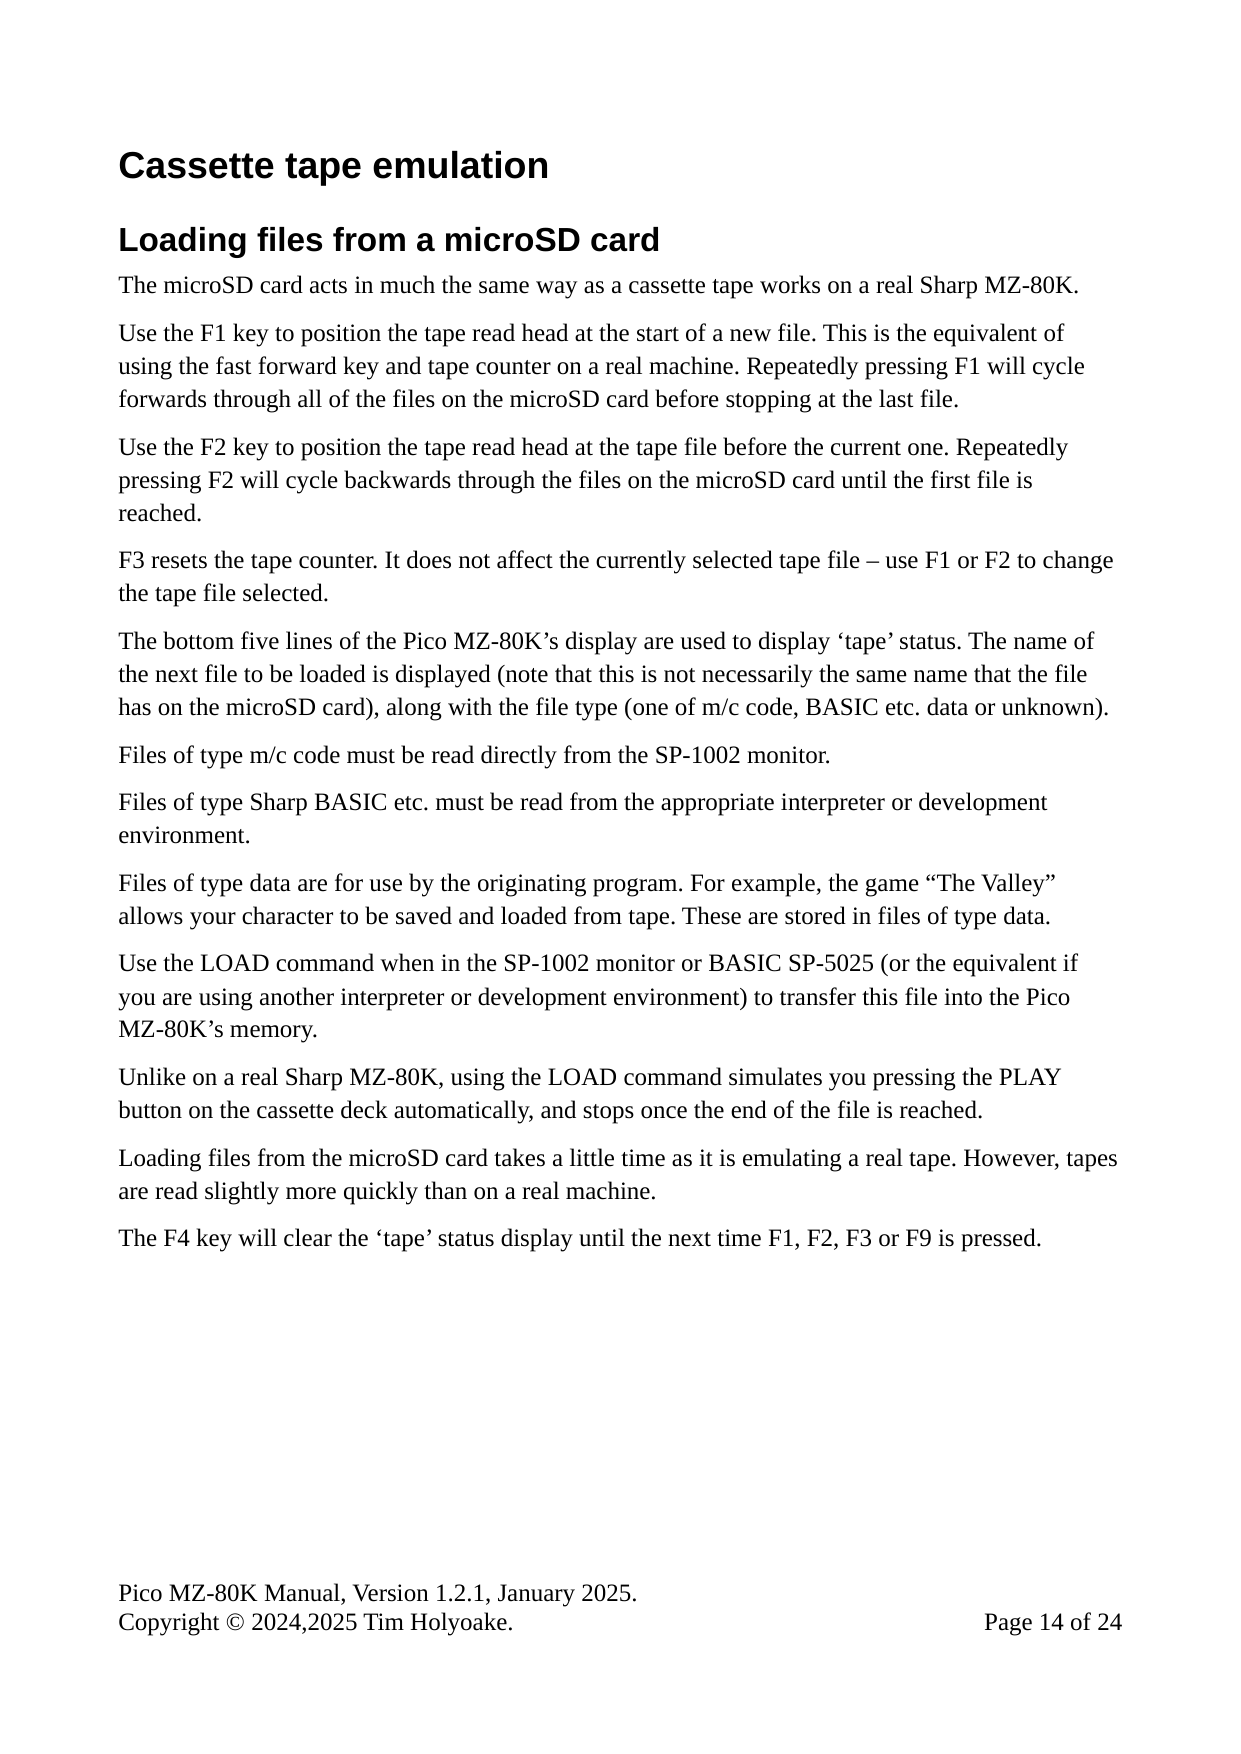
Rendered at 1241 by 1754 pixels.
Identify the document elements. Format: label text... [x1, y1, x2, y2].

text Use the F1 key to position the tape read head at the start of a new file. This is the equivalent of using the fast forward key and tape counter on a real machine. Repeatedly pressing F1 will cycle forwards through all of the files on the microSD card before stopping at the last file. [118, 318, 1122, 413]
subtitle Cassette tape emulation [118, 143, 1122, 186]
text The microSD card acts in much the same way as a cassette tape works on a real Sharp MZ-80K. [118, 271, 1122, 299]
text Loading files from the microSD card takes a little time as it is emulating a real tape. However, tapes are read slightly more quickly than on a real machine. [118, 1143, 1122, 1204]
text The F4 key will clear the ‘tape’ status display until the next time F1, F2, F3 or F9 is pressed. [118, 1223, 1122, 1252]
text Use the F2 key to position the tape read head at the tape file before the current one. Repeatedly pressing F2 will cycle backwards through the files on the microSD card until the first file is reached. [118, 432, 1122, 527]
text F3 resets the tape counter. It does not affect the currently selected tape file – use F1 or F2 to change the tape file selected. [118, 545, 1122, 607]
text The bottom five lines of the Pico MZ-80K’s display are used to display ‘tape’ status. The name of the next file to be loaded is displayed (note that this is not necessarily the same name that the file has on the microSD card), along with the file type (one of m/c code, BASIC etc. data or unknown). [118, 626, 1122, 721]
text Files of type data are for use by the originating program. For example, the game “The Valley” allows your character to be saved and loaded from tape. These are stored in files of type data. [118, 868, 1122, 930]
text Files of type m/c code must be read directly from the SP-1002 monitor. [118, 740, 1122, 768]
text Files of type Sharp BASIC etc. must be read from the appropriate interpreter or development environment. [118, 787, 1122, 849]
text Unlike on a real Sharp MZ-80K, using the LOAD command simulates you pressing the PLAY button on the cassette deck automatically, and stops once the end of the file is reached. [118, 1062, 1122, 1124]
subtitle Loading files from a microSD card [118, 219, 1122, 258]
text Use the LOAD command when in the SP-1002 monitor or BASIC SP-5025 (or the equivalent if you are using another interpreter or development environment) to transfer this file into the Pico MZ-80K’s memory. [118, 948, 1122, 1043]
